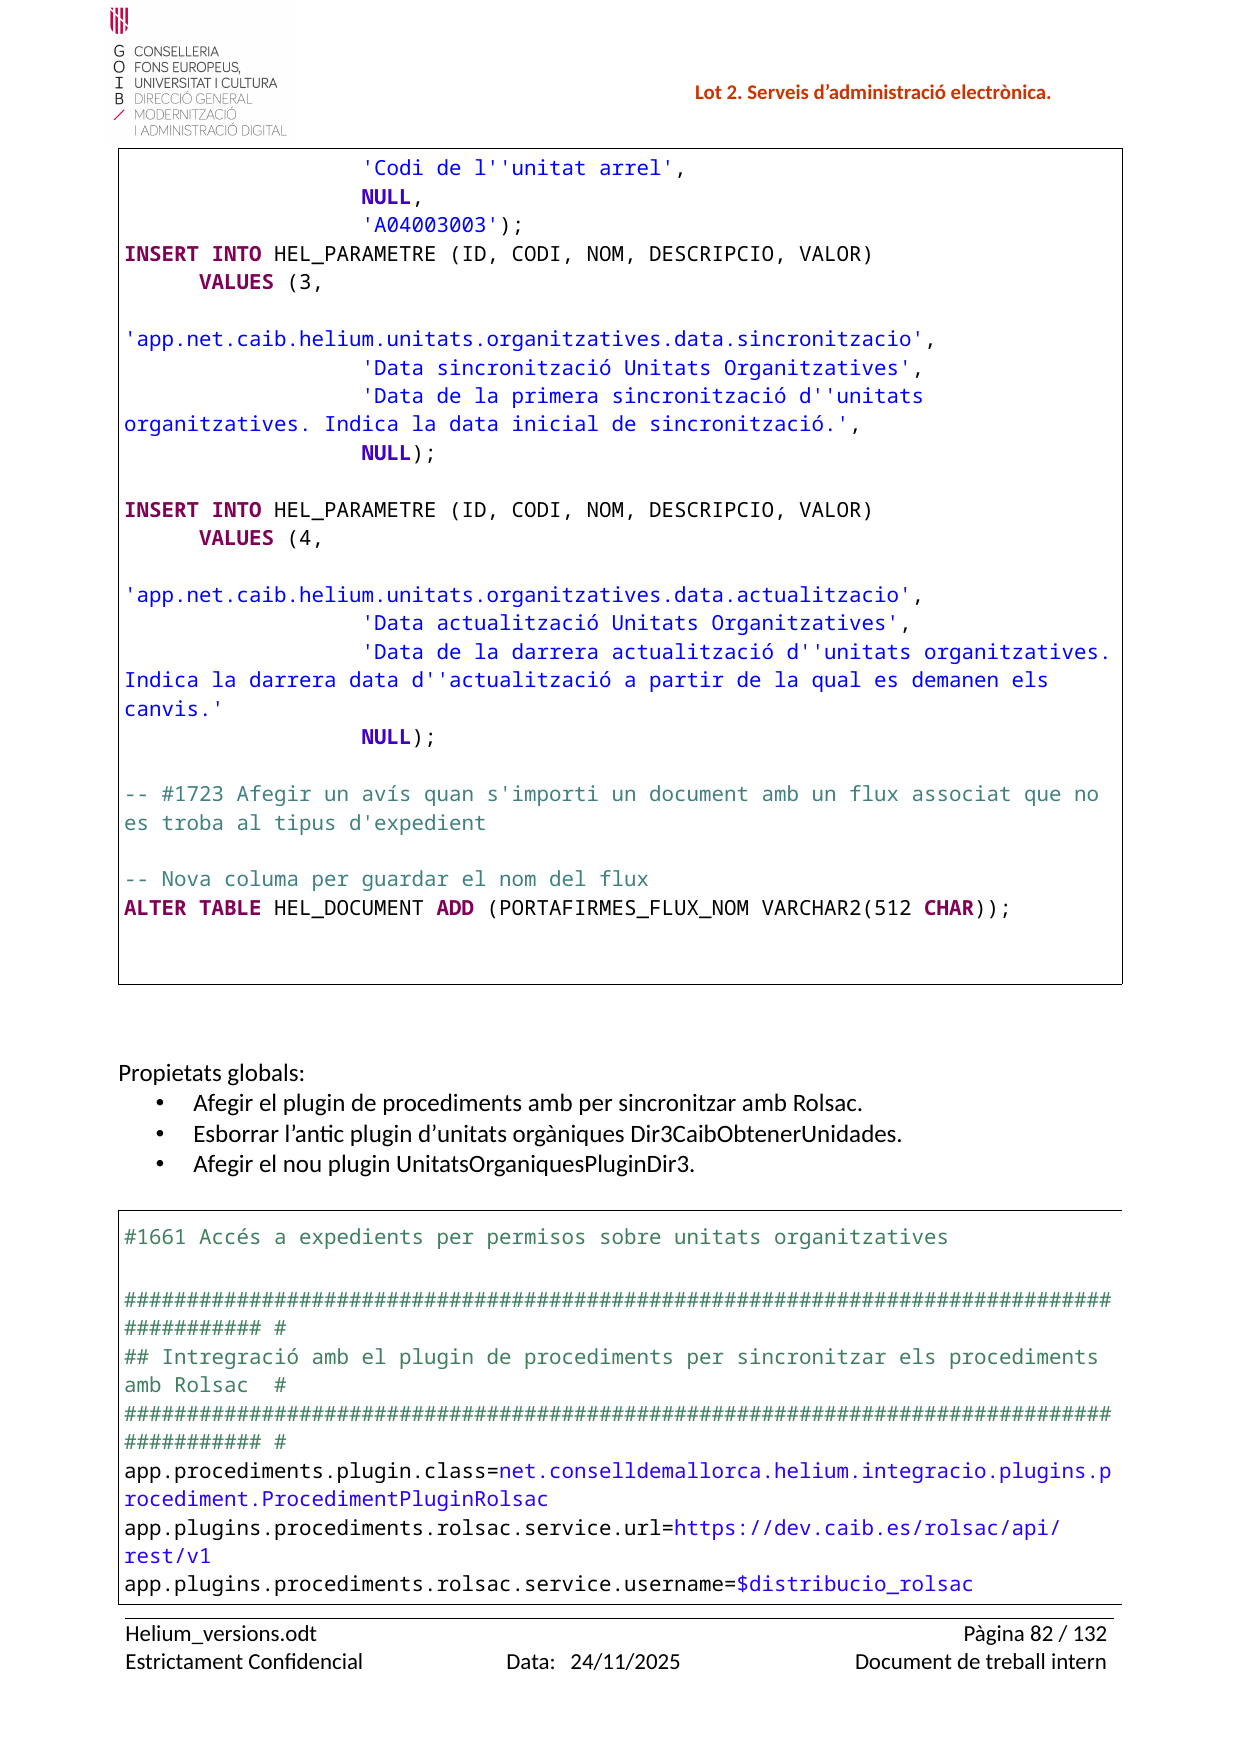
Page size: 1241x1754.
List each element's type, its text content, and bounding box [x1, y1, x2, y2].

text Propietats globals: [118, 1057, 1122, 1087]
list Esborrar l’antic plugin d’unitats orgàniques Dir3CaibObtenerUnidades. [156, 1118, 1122, 1148]
table_header #1661 Accés a expedients per permisos sobre unitats organitzatives ########################################################################################## # ## Intregració amb el plugin de procediments per sincronitzar els procediments amb Rolsac # ########################################################################################## # app.procediments.plugin.class=net.conselldemallorca.helium.integracio.plugins.procediment.ProcedimentPluginRolsac app.plugins.procediments.rolsac.service.url=https://dev.caib.es/rolsac/api/rest/v1 app.plugins.procediments.rolsac.service.username=$distribucio_rolsac [119, 1211, 1122, 1604]
table_header 'Codi de l''unitat arrel', NULL, 'A04003003'); INSERT INTO HEL_PARAMETRE (ID, CODI, NOM, DESCRIPCIO, VALOR) VALUES (3, 'app.net.caib.helium.unitats.organitzatives.data.sincronitzacio', 'Data sincronització Unitats Organitzatives', 'Data de la primera sincronització d''unitats organitzatives. Indica la data inicial de sincronització.', NULL); INSERT INTO HEL_PARAMETRE (ID, CODI, NOM, DESCRIPCIO, VALOR) VALUES (4, 'app.net.caib.helium.unitats.organitzatives.data.actualitzacio', 'Data actualització Unitats Organitzatives', 'Data de la darrera actualització d''unitats organitzatives. Indica la darrera data d''actualització a partir de la qual es demanen els canvis.' NULL); -- #1723 Afegir un avís quan s'importi un document amb un flux associat que no es troba al tipus d'expedient -- Nova columa per guardar el nom del flux ALTER TABLE HEL_DOCUMENT ADD (PORTAFIRMES_FLUX_NOM VARCHAR2(512 CHAR)); [119, 149, 1122, 984]
picture [100, 0, 297, 144]
list Afegir el plugin de procediments amb per sincronitzar amb Rolsac. [156, 1087, 1122, 1118]
list Afegir el nou plugin UnitatsOrganiquesPluginDir3. [156, 1148, 1122, 1179]
